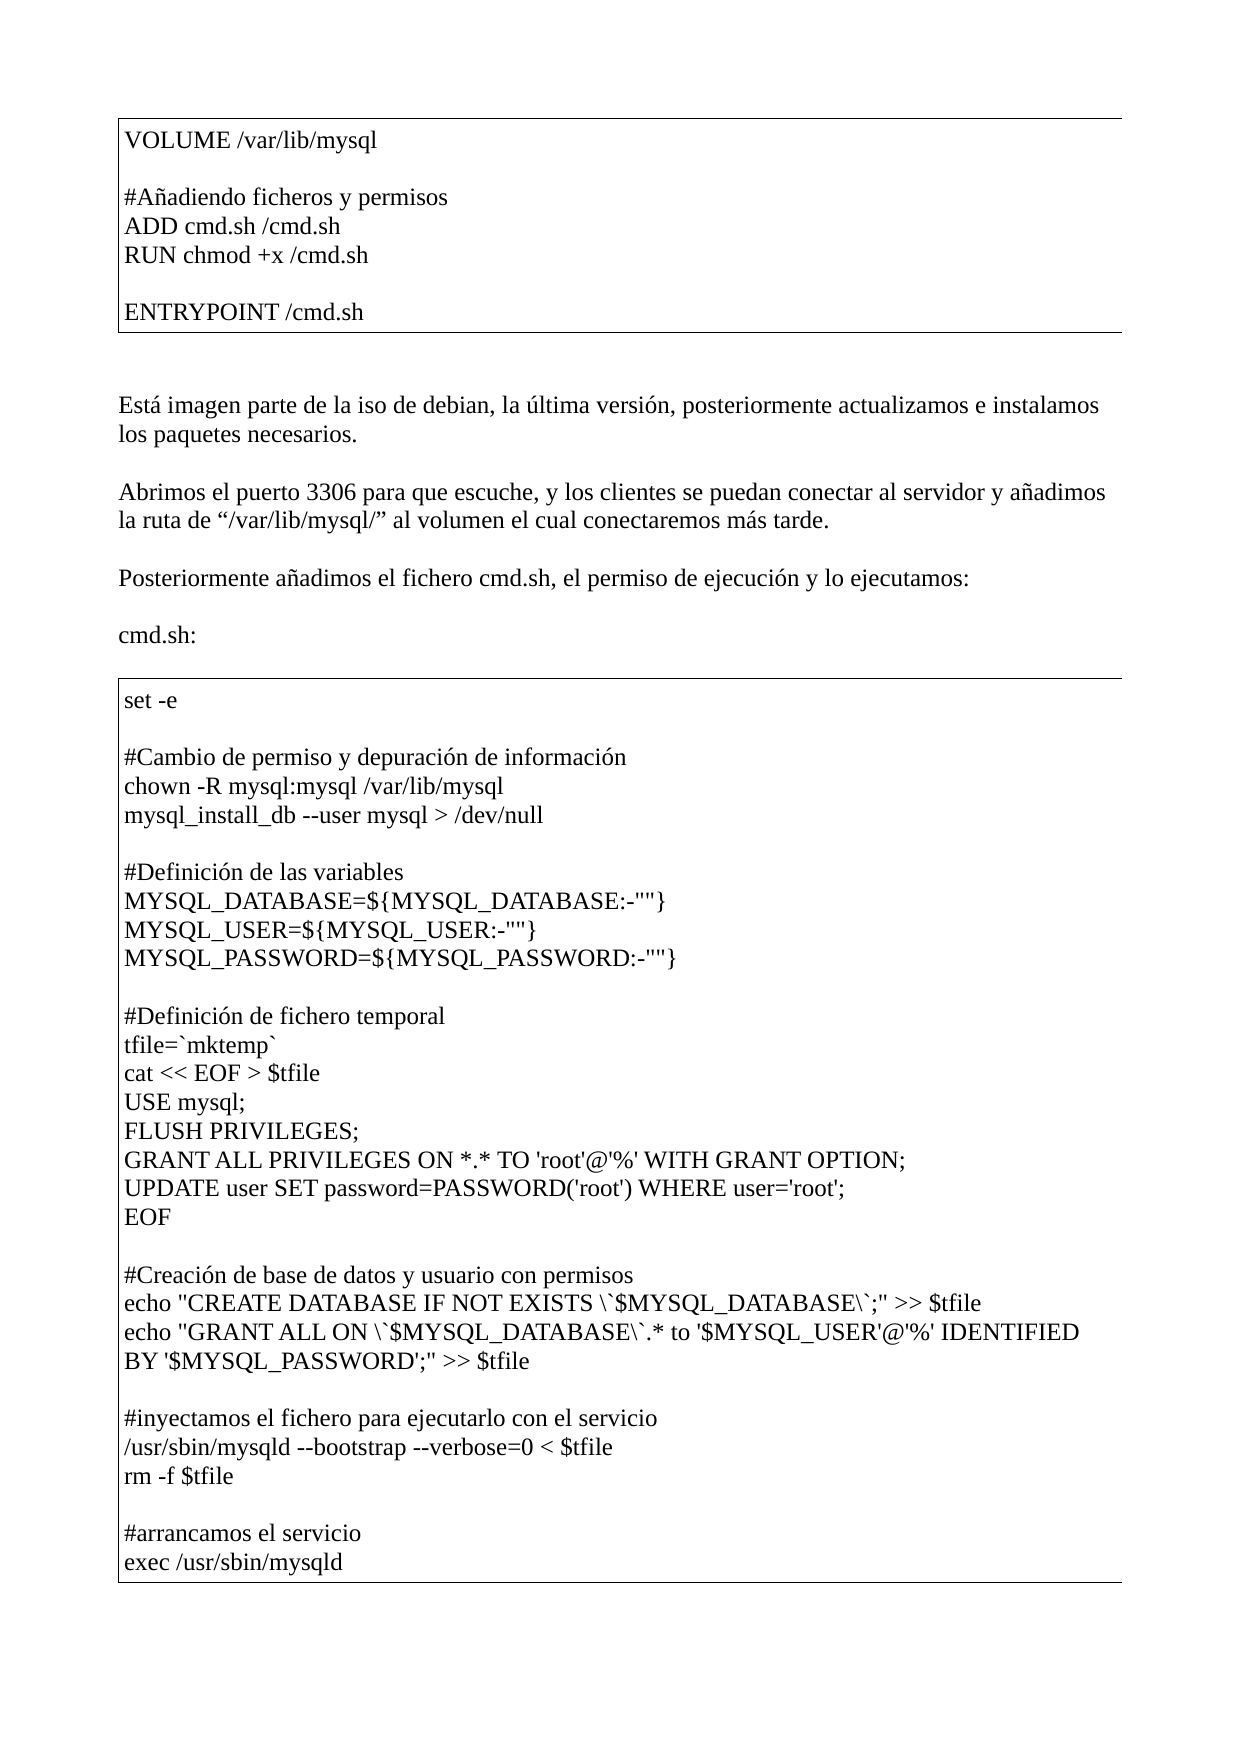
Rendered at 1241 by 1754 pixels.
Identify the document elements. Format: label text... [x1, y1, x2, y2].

text cmd.sh: [118, 620, 1122, 649]
text Está imagen parte de la iso de debian, la última versión, posteriormente actualizamos e instalamos los paquetes necesarios. [118, 390, 1122, 448]
table_header set -e #Cambio de permiso y depuración de información chown -R mysql:mysql /var/lib/mysql mysql_install_db --user mysql > /dev/null #Definición de las variables MYSQL_DATABASE=${MYSQL_DATABASE:-""} MYSQL_USER=${MYSQL_USER:-""} MYSQL_PASSWORD=${MYSQL_PASSWORD:-""} #Definición de fichero temporal tfile=`mktemp` cat << EOF > $tfile USE mysql; FLUSH PRIVILEGES; GRANT ALL PRIVILEGES ON *.* TO 'root'@'%' WITH GRANT OPTION; UPDATE user SET password=PASSWORD('root') WHERE user='root'; EOF #Creación de base de datos y usuario con permisos echo "CREATE DATABASE IF NOT EXISTS \`$MYSQL_DATABASE\`;" >> $tfile echo "GRANT ALL ON \`$MYSQL_DATABASE\`.* to '$MYSQL_USER'@'%' IDENTIFIED BY '$MYSQL_PASSWORD';" >> $tfile #inyectamos el fichero para ejecutarlo con el servicio /usr/sbin/mysqld --bootstrap --verbose=0 < $tfile rm -f $tfile #arrancamos el servicio exec /usr/sbin/mysqld [119, 679, 1122, 1582]
text Abrimos el puerto 3306 para que escuche, y los clientes se puedan conectar al servidor y añadimos la ruta de “/var/lib/mysql/” al volumen el cual conectaremos más tarde. [118, 477, 1122, 534]
text Posteriormente añadimos el fichero cmd.sh, el permiso de ejecución y lo ejecutamos: [118, 563, 1122, 592]
table_header VOLUME /var/lib/mysql #Añadiendo ficheros y permisos ADD cmd.sh /cmd.sh RUN chmod +x /cmd.sh ENTRYPOINT /cmd.sh [119, 119, 1122, 332]
